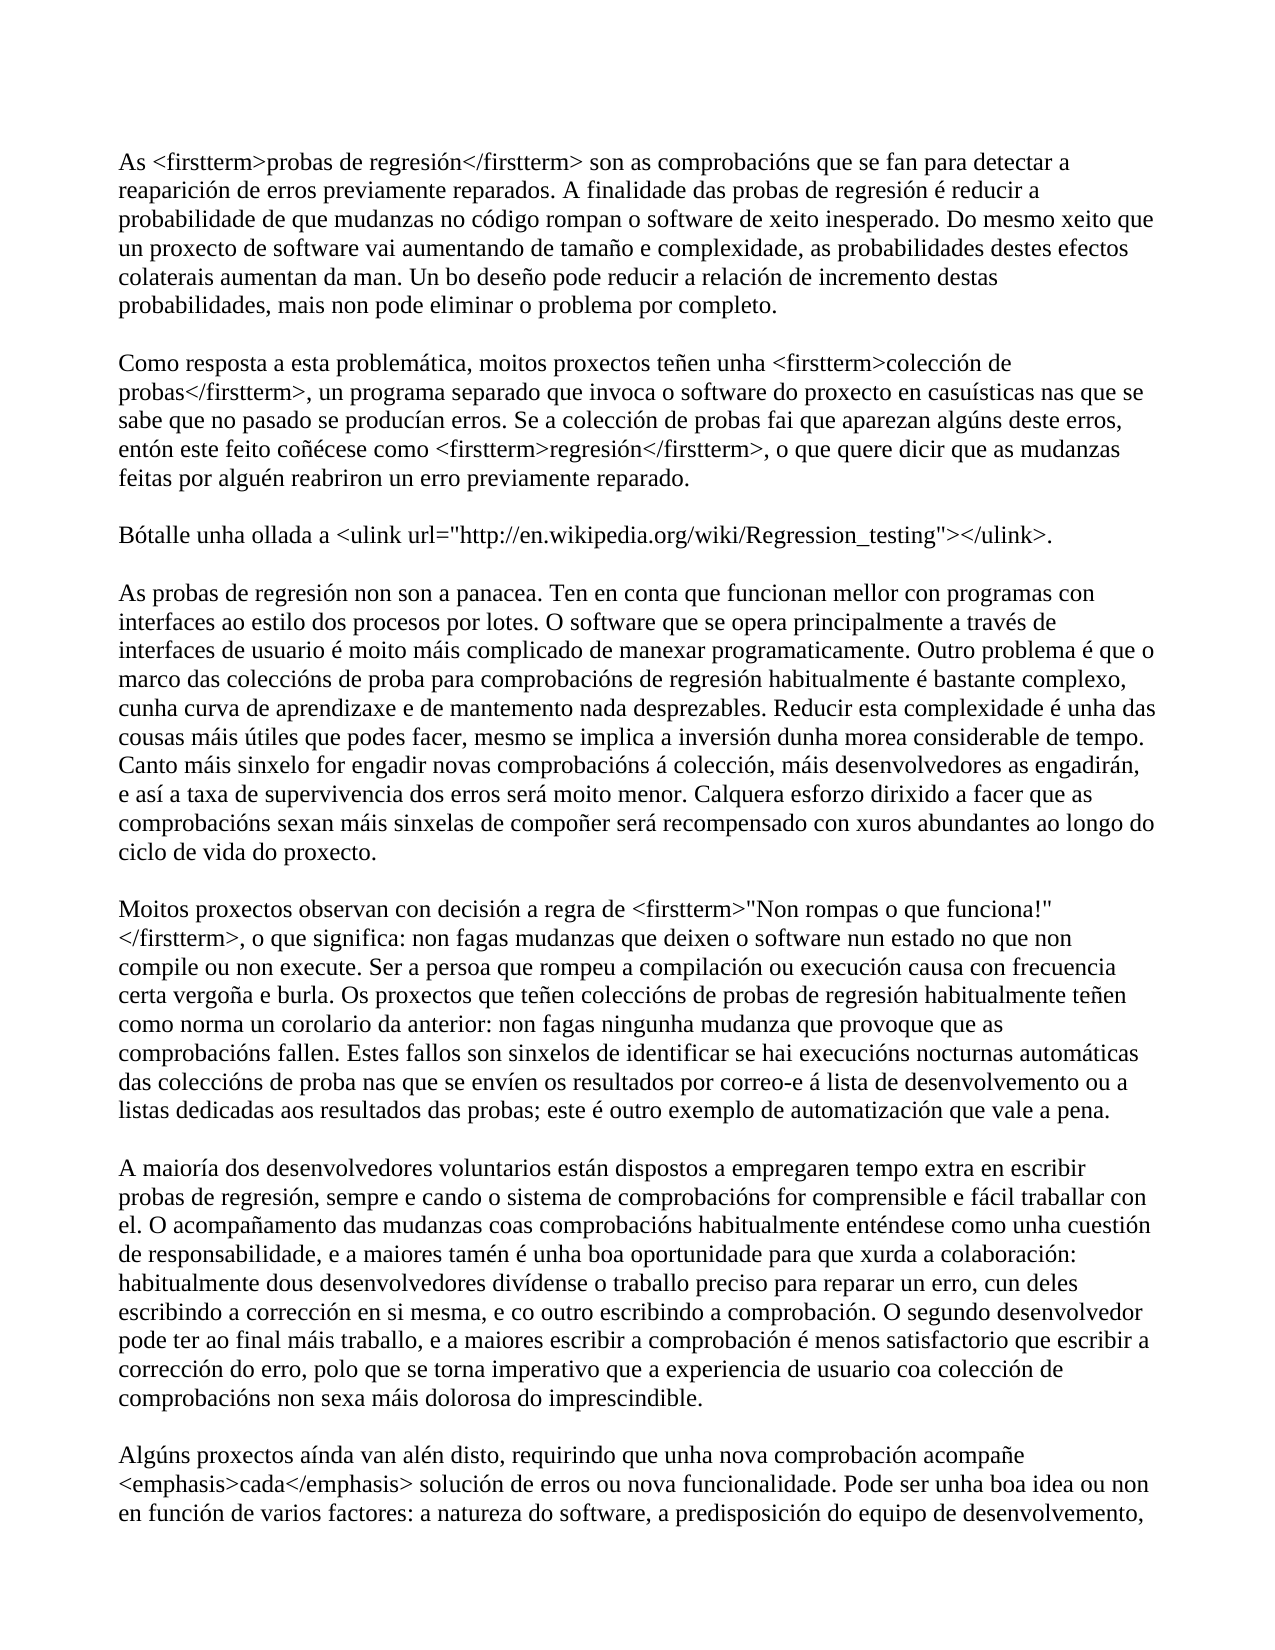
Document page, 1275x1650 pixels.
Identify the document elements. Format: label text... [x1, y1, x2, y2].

text A maioría dos desenvolvedores voluntarios están dispostos a empregaren tempo extra en escribir probas de regresión, sempre e cando o sistema de comprobacións for comprensible e fácil traballar con el. O acompañamento das mudanzas coas comprobacións habitualmente enténdese como unha cuestión de responsabilidade, e a maiores tamén é unha boa oportunidade para que xurda a colaboración: habitualmente dous desenvolvedores divídense o traballo preciso para reparar un erro, cun deles escribindo a corrección en si mesma, e co outro escribindo a comprobación. O segundo desenvolvedor pode ter ao final máis traballo, e a maiores escribir a comprobación é menos satisfactorio que escribir a corrección do erro, polo que se torna imperativo que a experiencia de usuario coa colección de comprobacións non sexa máis dolorosa do imprescindible. [118, 1153, 1157, 1412]
text As probas de regresión non son a panacea. Ten en conta que funcionan mellor con programas con interfaces ao estilo dos procesos por lotes. O software que se opera principalmente a través de interfaces de usuario é moito máis complicado de manexar programaticamente. Outro problema é que o marco das coleccións de proba para comprobacións de regresión habitualmente é bastante complexo, cunha curva de aprendizaxe e de mantemento nada desprezables. Reducir esta complexidade é unha das cousas máis útiles que podes facer, mesmo se implica a inversión dunha morea considerable de tempo. Canto máis sinxelo for engadir novas comprobacións á colección, máis desenvolvedores as engadirán, e así a taxa de supervivencia dos erros será moito menor. Calquera esforzo dirixido a facer que as comprobacións sexan máis sinxelas de compoñer será recompensado con xuros abundantes ao longo do ciclo de vida do proxecto. [118, 578, 1157, 866]
text Algúns proxectos aínda van alén disto, requirindo que unha nova comprobación acompañe <emphasis>cada</emphasis> solución de erros ou nova funcionalidade. Pode ser unha boa idea ou non en función de varios factores: a natureza do software, a predisposición do equipo de desenvolvemento, [118, 1441, 1157, 1527]
text Como resposta a esta problemática, moitos proxectos teñen unha <firstterm>colección de probas</firstterm>, un programa separado que invoca o software do proxecto en casuísticas nas que se sabe que no pasado se producían erros. Se a colección de probas fai que aparezan algúns deste erros, entón este feito coñécese como <firstterm>regresión</firstterm>, o que quere dicir que as mudanzas feitas por alguén reabriron un erro previamente reparado. [118, 348, 1157, 492]
text Bótalle unha ollada a <ulink url="http://en.wikipedia.org/wiki/Regression_testing"></ulink>. [118, 521, 1157, 549]
text As <firstterm>probas de regresión</firstterm> son as comprobacións que se fan para detectar a reaparición de erros previamente reparados. A finalidade das probas de regresión é reducir a probabilidade de que mudanzas no código rompan o software de xeito inesperado. Do mesmo xeito que un proxecto de software vai aumentando de tamaño e complexidade, as probabilidades destes efectos colaterais aumentan da man. Un bo deseño pode reducir a relación de incremento destas probabilidades, mais non pode eliminar o problema por completo. [118, 147, 1157, 319]
text Moitos proxectos observan con decisión a regra de <firstterm>"Non rompas o que funciona!" </firstterm>, o que significa: non fagas mudanzas que deixen o software nun estado no que non compile ou non execute. Ser a persoa que rompeu a compilación ou execución causa con frecuencia certa vergoña e burla. Os proxectos que teñen coleccións de probas de regresión habitualmente teñen como norma un corolario da anterior: non fagas ningunha mudanza que provoque que as comprobacións fallen. Estes fallos son sinxelos de identificar se hai execucións nocturnas automáticas das coleccións de proba nas que se envíen os resultados por correo-e á lista de desenvolvemento ou a listas dedicadas aos resultados das probas; este é outro exemplo de automatización que vale a pena. [118, 894, 1157, 1124]
